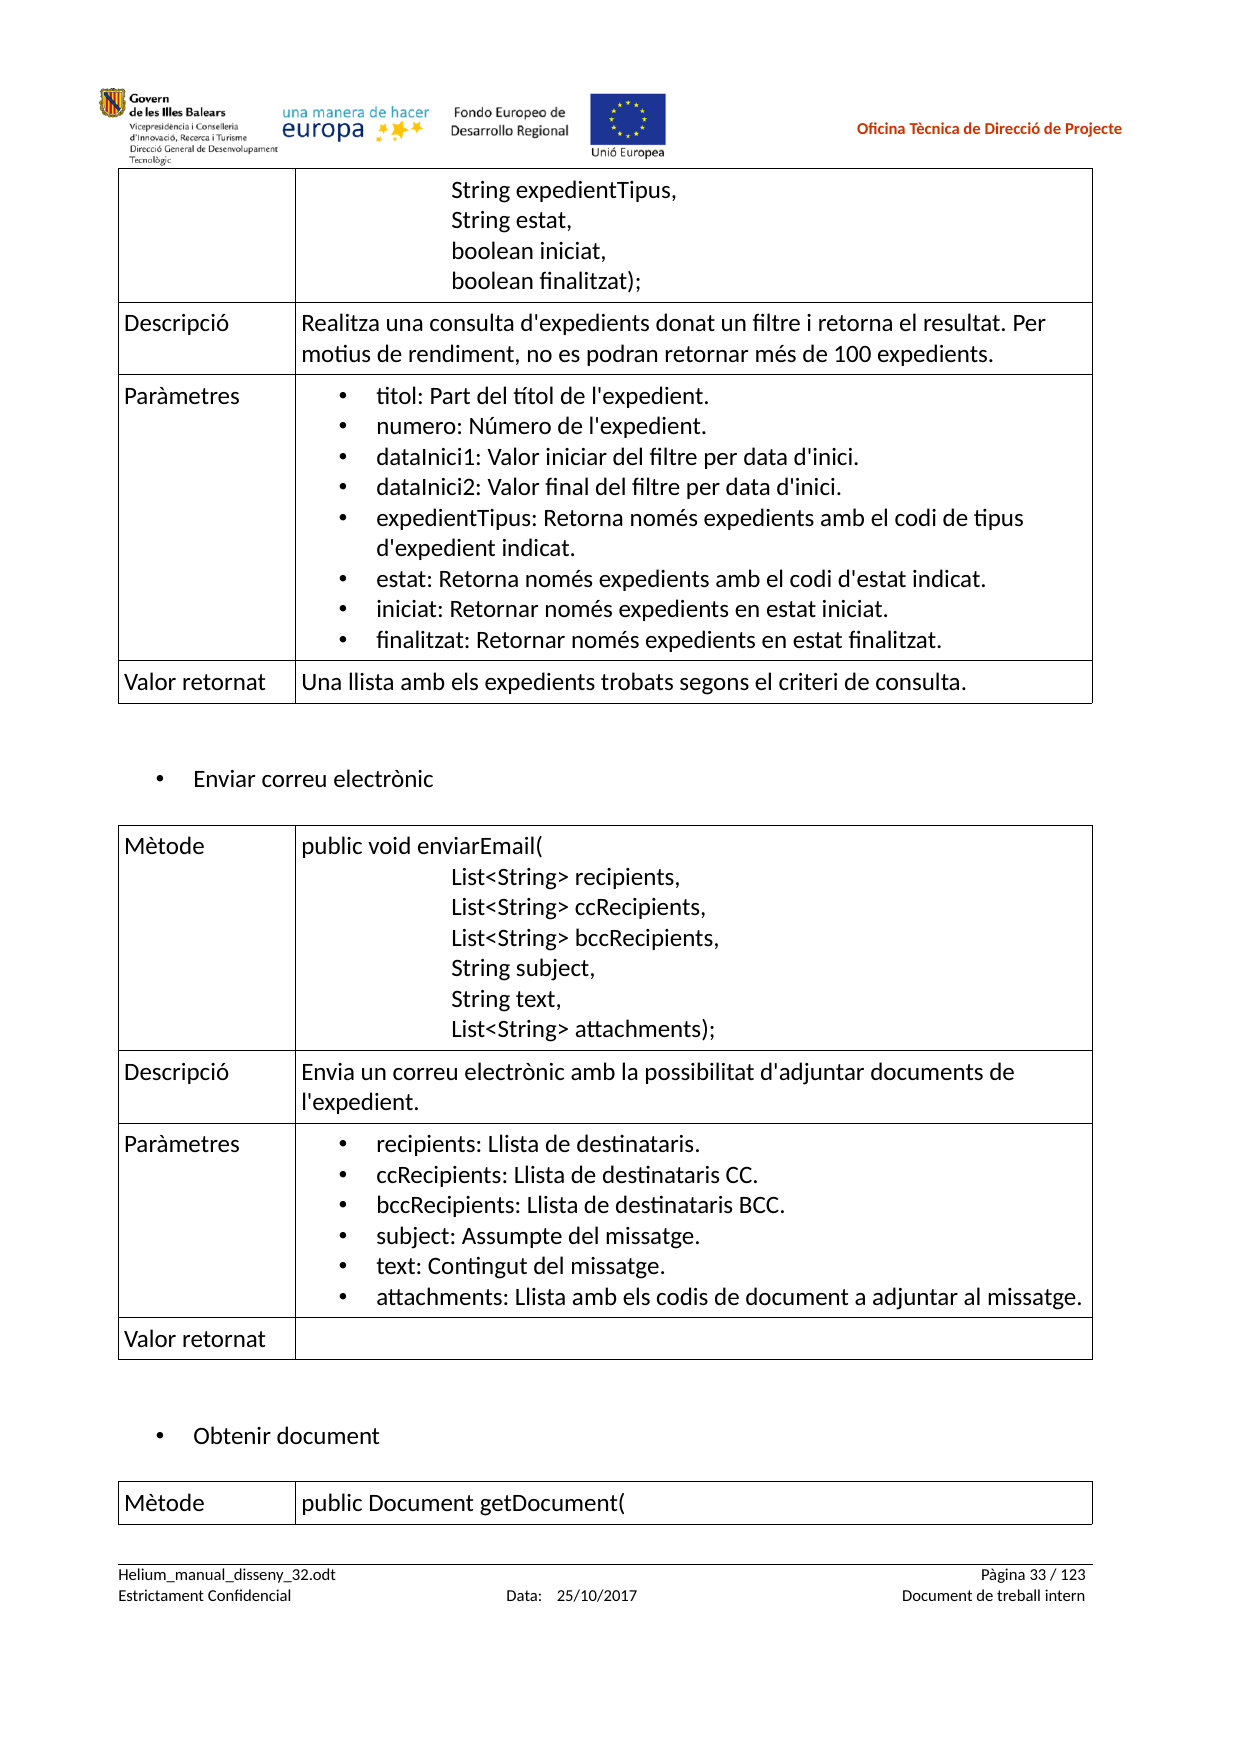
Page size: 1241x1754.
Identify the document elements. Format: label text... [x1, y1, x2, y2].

table_header [119, 169, 295, 302]
table_header Mètode [119, 1482, 295, 1523]
table_cell Descripció [119, 1051, 295, 1122]
table_cell Realitza una consulta d'expedients donat un filtre i retorna el resultat. Per motius de rendiment, no es podran retornar més de 100 expedients. [296, 303, 1092, 374]
table_header public Document getDocument( [296, 1482, 1092, 1523]
table_cell Envia un correu electrònic amb la possibilitat d'adjuntar documents de l'expedient. [296, 1051, 1092, 1122]
table_header Mètode [119, 826, 295, 1050]
list Enviar correu electrònic [156, 764, 1122, 794]
table_cell Descripció [119, 303, 295, 374]
table_cell Paràmetres [119, 1124, 295, 1317]
table_cell Valor retornat [119, 1318, 295, 1359]
table_cell recipients: Llista de destinataris. ccRecipients: Llista de destinataris CC. bccRecipients: Llista de destinataris BCC. subject: Assumpte del missatge. text: Contingut del missatge. attachments: Llista amb els codis de document a adjuntar al missatge. [296, 1124, 1092, 1317]
picture [99, 87, 668, 166]
table_cell Valor retornat [119, 661, 295, 702]
table_cell Paràmetres [119, 375, 295, 660]
table_header String expedientTipus, String estat, boolean iniciat, boolean finalitzat); [296, 169, 1092, 302]
table_cell [296, 1318, 1092, 1359]
table_cell Una llista amb els expedients trobats segons el criteri de consulta. [296, 661, 1092, 702]
list Obtenir document [156, 1420, 1122, 1451]
table_header public void enviarEmail( List<String> recipients, List<String> ccRecipients, List<String> bccRecipients, String subject, String text, List<String> attachments); [296, 826, 1092, 1050]
table_cell titol: Part del títol de l'expedient. numero: Número de l'expedient. dataInici1: Valor iniciar del filtre per data d'inici. dataInici2: Valor final del filtre per data d'inici. expedientTipus: Retorna només expedients amb el codi de tipus d'expedient indicat. estat: Retorna només expedients amb el codi d'estat indicat. iniciat: Retornar només expedients en estat iniciat. finalitzat: Retornar només expedients en estat finalitzat. [296, 375, 1092, 660]
